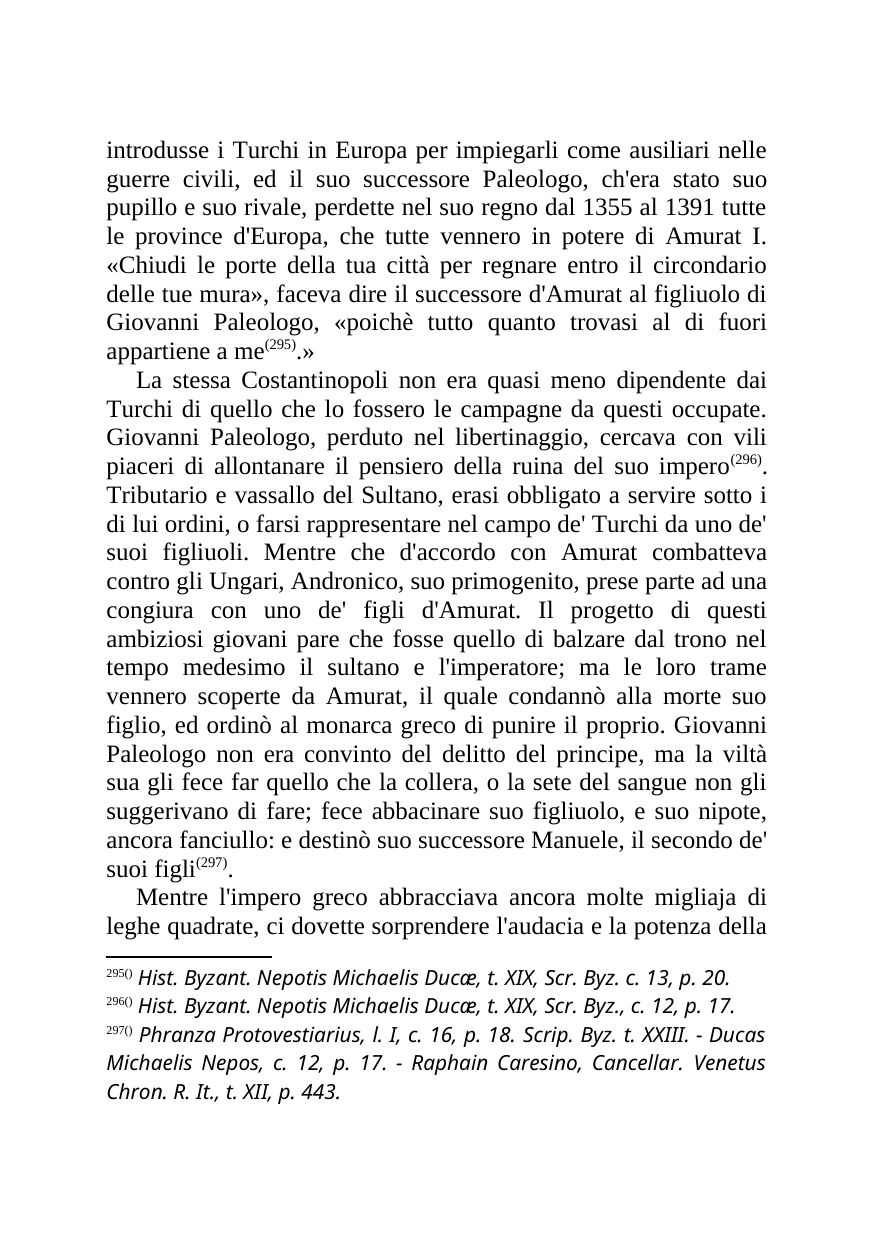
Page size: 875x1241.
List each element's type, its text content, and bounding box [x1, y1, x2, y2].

text Mentre l'impero greco abbracciava ancora molte migliaja di leghe quadrate, ci dovette sorprendere l'audacia e la potenza della [106, 882, 768, 940]
text () Phranza Protovestiarius, l. I, c. 16, p. 18. Scrip. Byz. t. XXIII. - Ducas Michaelis Nepos, c. 12, p. 17. - Raphain Caresino, Cancellar. Venetus Chron. R. It., t. XII, p. 443. [106, 1020, 768, 1105]
text () Hist. Byzant. Nepotis Michaelis Ducæ, t. XIX, Scr. Byz. c. 13, p. 20. [106, 963, 768, 991]
text La stessa Costantinopoli non era quasi meno dipendente dai Turchi di quello che lo fossero le campagne da questi occupate. Giovanni Paleologo, perduto nel libertinaggio, cercava con vili piaceri di allontanare il pensiero della ruina del suo impero(). Tributario e vassallo del Sultano, erasi obbligato a servire sotto i di lui ordini, o farsi rappresentare nel campo de' Turchi da uno de' suoi figliuoli. Mentre che d'accordo con Amurat combatteva contro gli Ungari, Andronico, suo primogenito, prese parte ad una congiura con uno de' figli d'Amurat. Il progetto di questi ambiziosi giovani pare che fosse quello di balzare dal trono nel tempo medesimo il sultano e l'imperatore; ma le loro trame vennero scoperte da Amurat, il quale condannò alla morte suo figlio, ed ordinò al monarca greco di punire il proprio. Giovanni Paleologo non era convinto del delitto del principe, ma la viltà sua gli fece far quello che la collera, o la sete del sangue non gli suggerivano di fare; fece abbacinare suo figliuolo, e suo nipote, ancora fanciullo: e destinò suo successore Manuele, il secondo de' suoi figli(). [106, 365, 768, 882]
text () Hist. Byzant. Nepotis Michaelis Ducæ, t. XIX, Scr. Byz., c. 12, p. 17. [106, 991, 768, 1020]
text introdusse i Turchi in Europa per impiegarli come ausiliari nelle guerre civili, ed il suo successore Paleologo, ch'era stato suo pupillo e suo rivale, perdette nel suo regno dal 1355 al 1391 tutte le province d'Europa, che tutte vennero in potere di Amurat I. «Chiudi le porte della tua città per regnare entro il circondario delle tue mura», faceva dire il successore d'Amurat al figliuolo di Giovanni Paleologo, «poichè tutto quanto trovasi al di fuori appartiene a me().» [106, 135, 768, 365]
